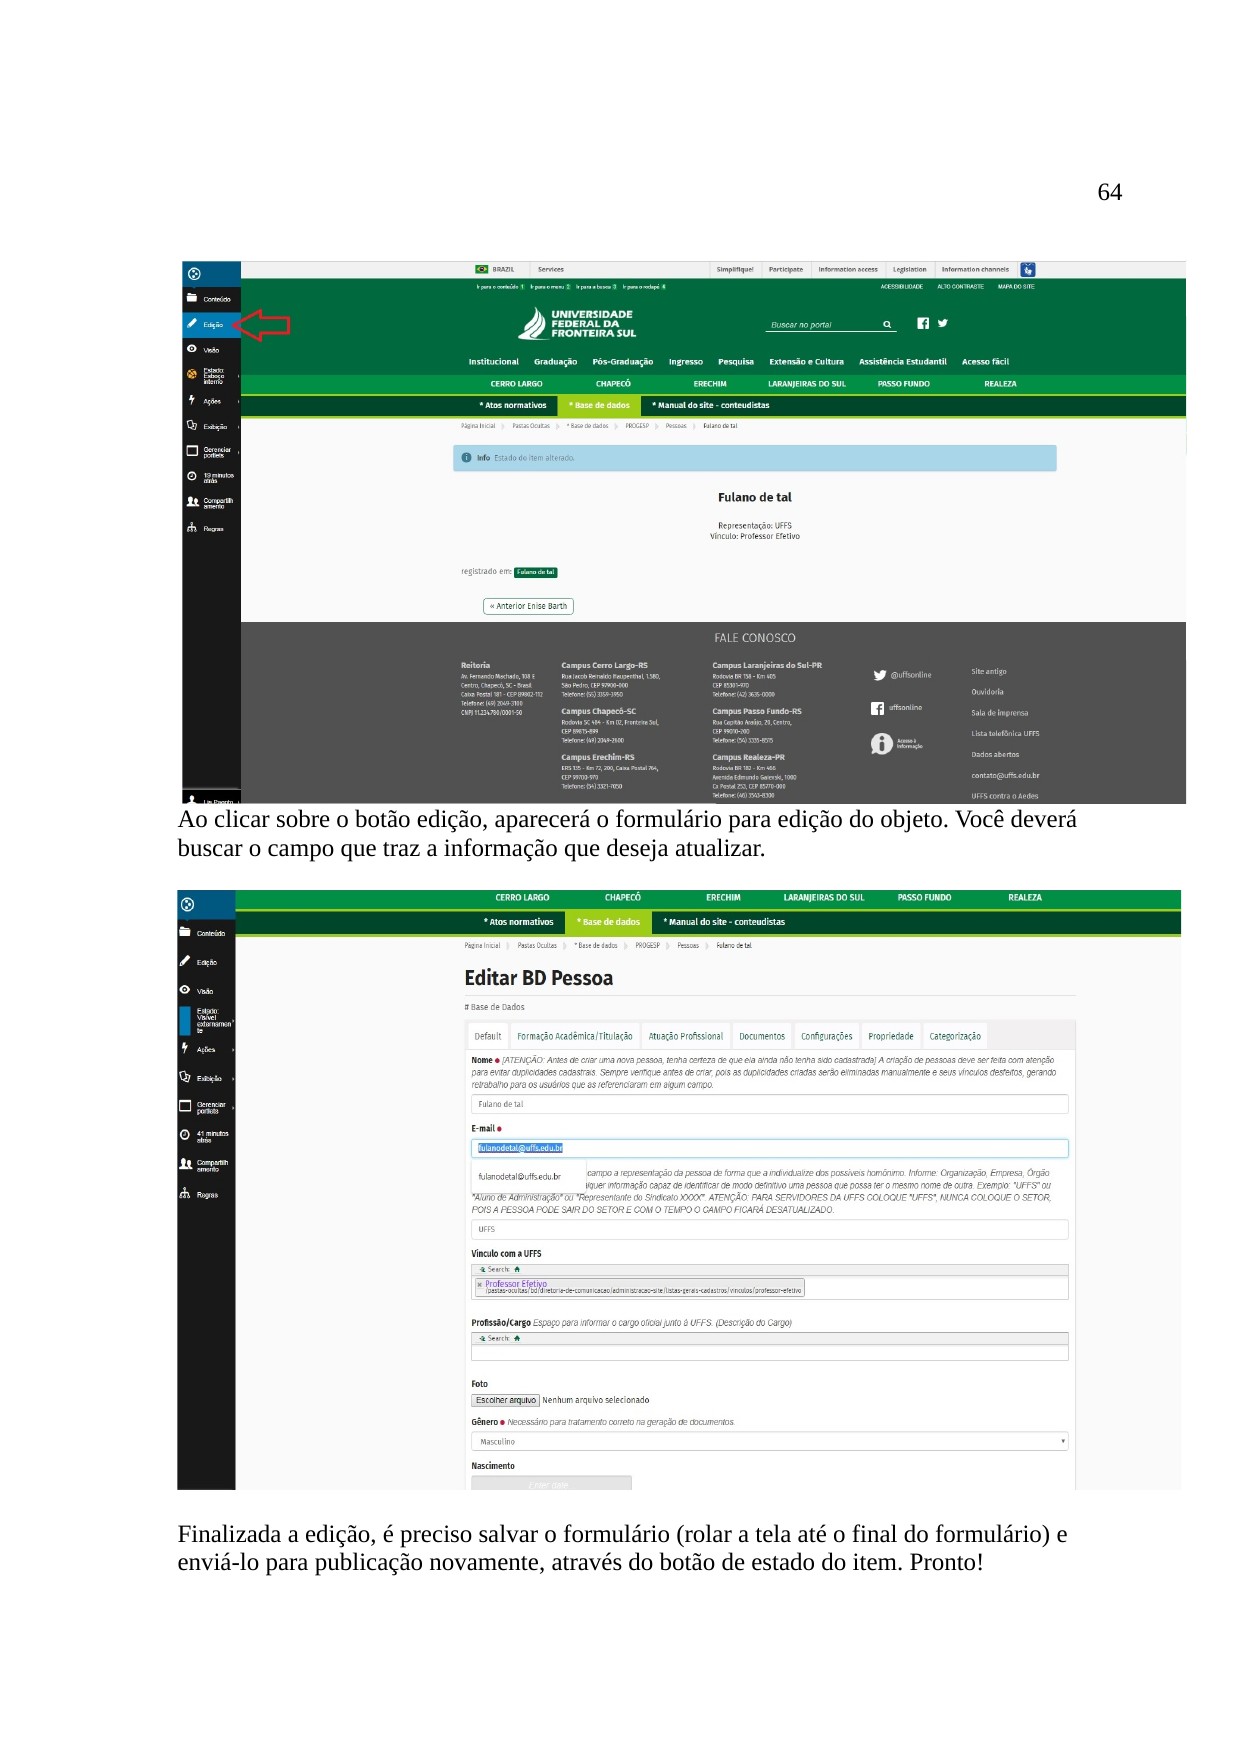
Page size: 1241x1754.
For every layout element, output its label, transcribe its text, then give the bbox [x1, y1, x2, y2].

picture [188, 319, 197, 327]
picture [181, 898, 194, 911]
text Ao clicar sobre o botão edição, aparecerá o formulário para edição do objeto. Você deverá buscar o campo que traz a informação que deseja atualizar. [177, 804, 1122, 861]
picture [188, 268, 200, 280]
picture [182, 260, 1187, 804]
picture [205, 323, 223, 328]
picture [177, 890, 1182, 1490]
text Finalizada a edição, é preciso salvar o formulário (rolar a tela até o final do formulário) e enviá-lo para publicação novamente, através do botão de estado do item. Pronto! [177, 1519, 1122, 1576]
